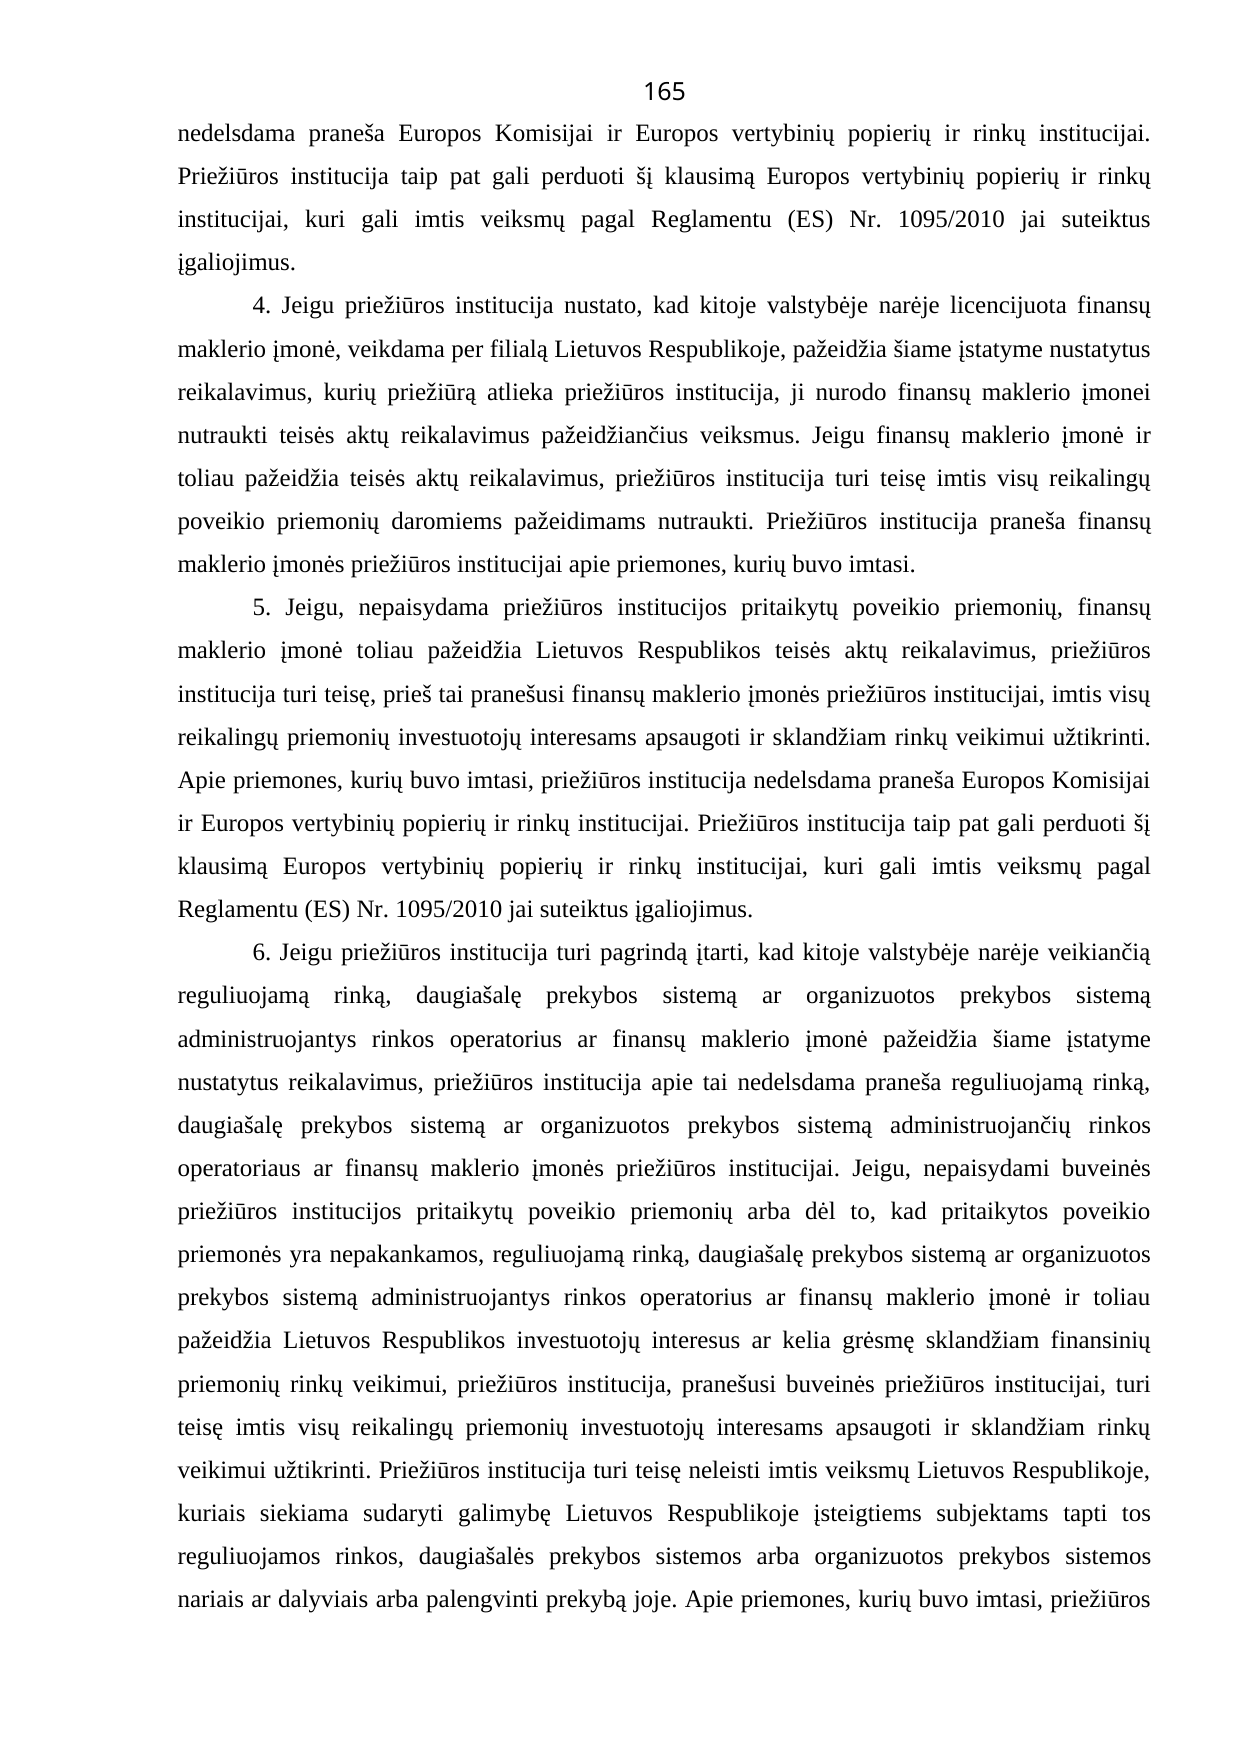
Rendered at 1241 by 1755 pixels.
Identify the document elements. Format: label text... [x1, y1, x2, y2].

text 4. Jeigu priežiūros institucija nustato, kad kitoje valstybėje narėje licencijuota finansų maklerio įmonė, veikdama per filialą Lietuvos Respublikoje, pažeidžia šiame įstatyme nustatytus reikalavimus, kurių priežiūrą atlieka priežiūros institucija, ji nurodo finansų maklerio įmonei nutraukti teisės aktų reikalavimus pažeidžiančius veiksmus. Jeigu finansų maklerio įmonė ir toliau pažeidžia teisės aktų reikalavimus, priežiūros institucija turi teisę imtis visų reikalingų poveikio priemonių daromiems pažeidimams nutraukti. Priežiūros institucija praneša finansų maklerio įmonės priežiūros institucijai apie priemones, kurių buvo imtasi. [177, 291, 1152, 578]
text 5. Jeigu, nepaisydama priežiūros institucijos pritaikytų poveikio priemonių, finansų maklerio įmonė toliau pažeidžia Lietuvos Respublikos teisės aktų reikalavimus, priežiūros institucija turi teisę, prieš tai pranešusi finansų maklerio įmonės priežiūros institucijai, imtis visų reikalingų priemonių investuotojų interesams apsaugoti ir sklandžiam rinkų veikimui užtikrinti. Apie priemones, kurių buvo imtasi, priežiūros institucija nedelsdama praneša Europos Komisijai ir Europos vertybinių popierių ir rinkų institucijai. Priežiūros institucija taip pat gali perduoti šį klausimą Europos vertybinių popierių ir rinkų institucijai, kuri gali imtis veiksmų pagal Reglamentu (ES) Nr. 1095/2010 jai suteiktus įgaliojimus. [177, 592, 1152, 923]
text nedelsdama praneša Europos Komisijai ir Europos vertybinių popierių ir rinkų institucijai. Priežiūros institucija taip pat gali perduoti šį klausimą Europos vertybinių popierių ir rinkų institucijai, kuri gali imtis veiksmų pagal Reglamentu (ES) Nr. 1095/2010 jai suteiktus įgaliojimus. [177, 118, 1152, 276]
text 6. Jeigu priežiūros institucija turi pagrindą įtarti, kad kitoje valstybėje narėje veikiančią reguliuojamą rinką, daugiašalę prekybos sistemą ar organizuotos prekybos sistemą administruojantys rinkos operatorius ar finansų maklerio įmonė pažeidžia šiame įstatyme nustatytus reikalavimus, priežiūros institucija apie tai nedelsdama praneša reguliuojamą rinką, daugiašalę prekybos sistemą ar organizuotos prekybos sistemą administruojančių rinkos operatoriaus ar finansų maklerio įmonės priežiūros institucijai. Jeigu, nepaisydami buveinės priežiūros institucijos pritaikytų poveikio priemonių arba dėl to, kad pritaikytos poveikio priemonės yra nepakankamos, reguliuojamą rinką, daugiašalę prekybos sistemą ar organizuotos prekybos sistemą administruojantys rinkos operatorius ar finansų maklerio įmonė ir toliau pažeidžia Lietuvos Respublikos investuotojų interesus ar kelia grėsmę sklandžiam finansinių priemonių rinkų veikimui, priežiūros institucija, pranešusi buveinės priežiūros institucijai, turi teisę imtis visų reikalingų priemonių investuotojų interesams apsaugoti ir sklandžiam rinkų veikimui užtikrinti. Priežiūros institucija turi teisę neleisti imtis veiksmų Lietuvos Respublikoje, kuriais siekiama sudaryti galimybę Lietuvos Respublikoje įsteigtiems subjektams tapti tos reguliuojamos rinkos, daugiašalės prekybos sistemos arba organizuotos prekybos sistemos nariais ar dalyviais arba palengvinti prekybą joje. Apie priemones, kurių buvo imtasi, priežiūros [177, 937, 1152, 1613]
